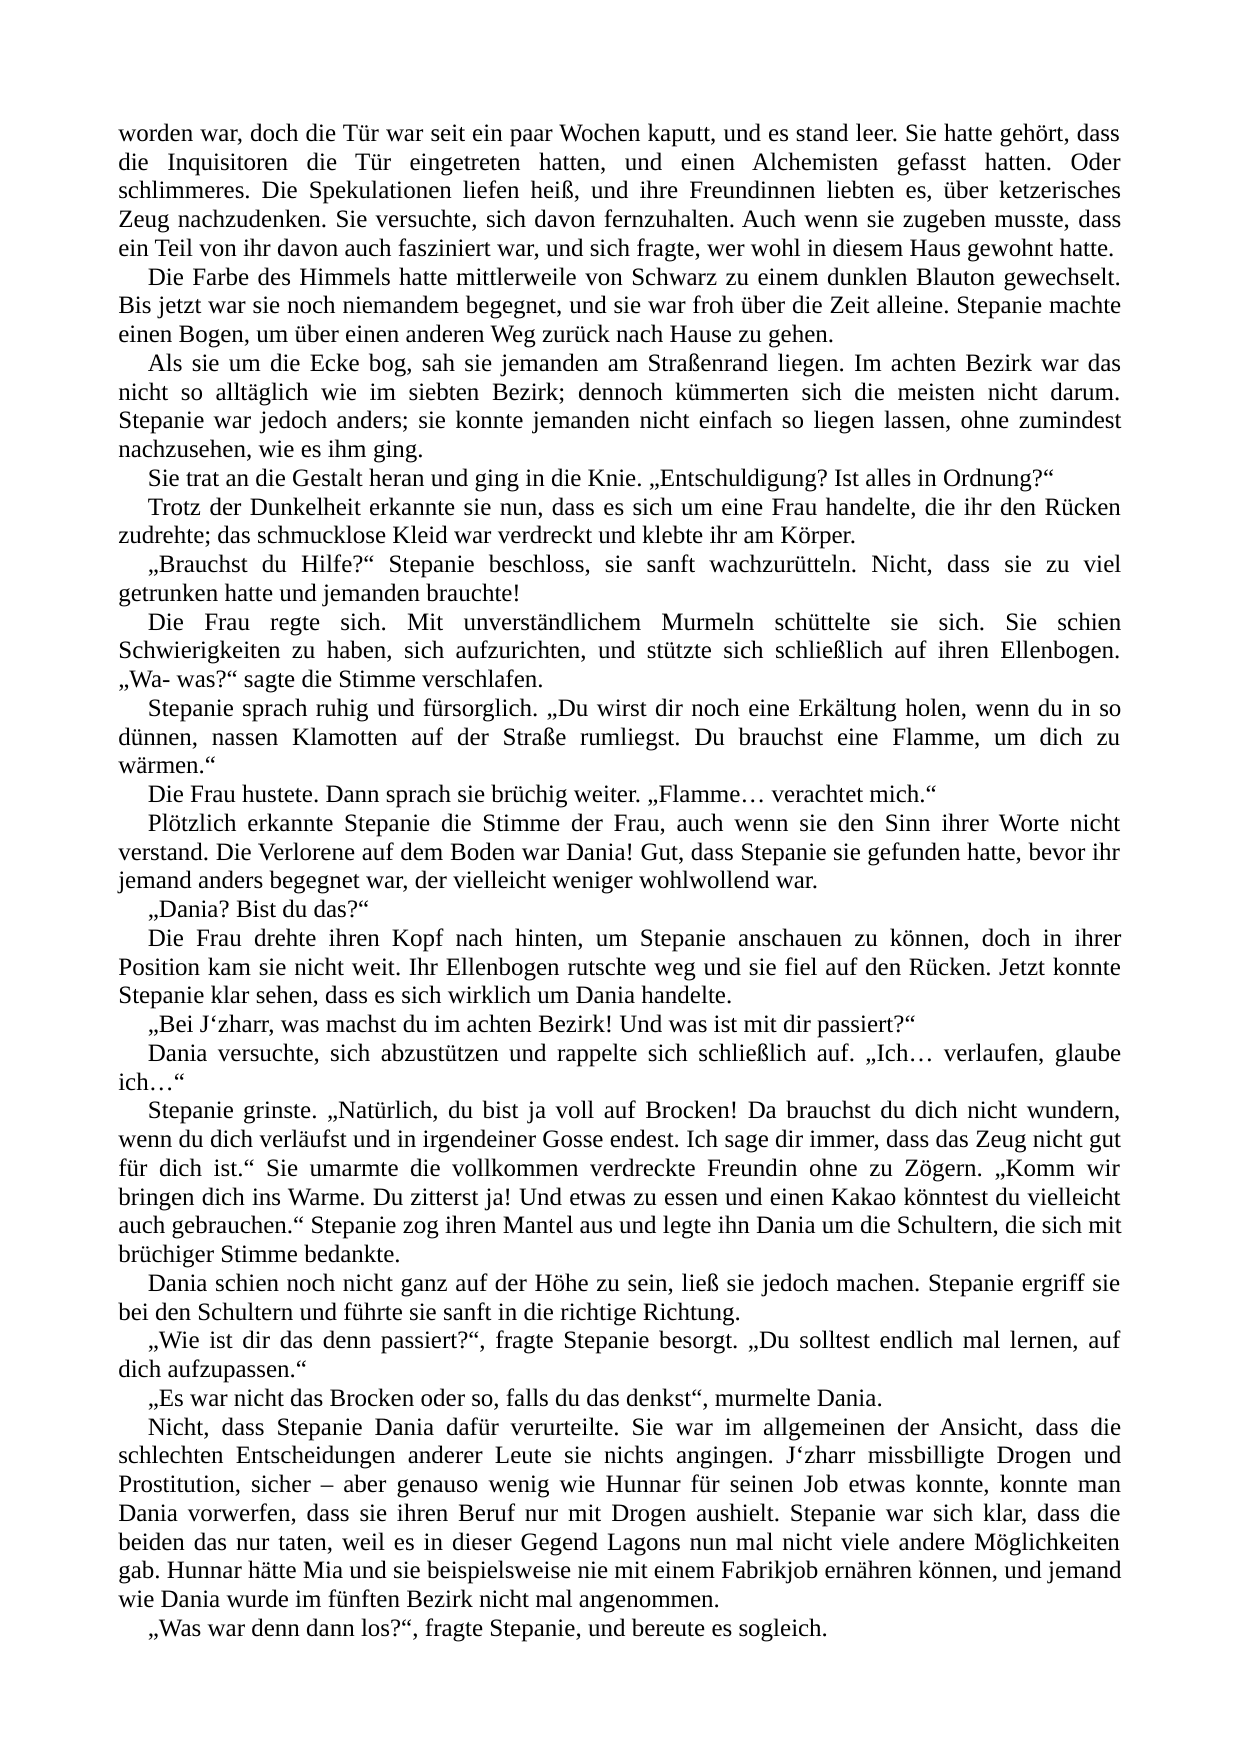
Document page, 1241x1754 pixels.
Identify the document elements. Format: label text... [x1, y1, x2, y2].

text Die Frau hustete. Dann sprach sie brüchig weiter. „Flamme… verachtet mich.“ [118, 779, 1122, 808]
text Als sie um die Ecke bog, sah sie jemanden am Straßenrand liegen. Im achten Bezirk war das nicht so alltäglich wie im siebten Bezirk; dennoch kümmerten sich die meisten nicht darum. Stepanie war jedoch anders; sie konnte jemanden nicht einfach so liegen lassen, ohne zumindest nachzusehen, wie es ihm ging. [118, 348, 1122, 463]
text Dania schien noch nicht ganz auf der Höhe zu sein, ließ sie jedoch machen. Stepanie ergriff sie bei den Schultern und führte sie sanft in die richtige Richtung. [118, 1268, 1122, 1326]
text „Wie ist dir das denn passiert?“, fragte Stepanie besorgt. „Du solltest endlich mal lernen, auf dich aufzupassen.“ [118, 1326, 1122, 1383]
text Die Frau regte sich. Mit unverständlichem Murmeln schüttelte sie sich. Sie schien Schwierigkeiten zu haben, sich aufzurichten, und stützte sich schließlich auf ihren Ellenbogen. „Wa- was?“ sagte die Stimme verschlafen. [118, 607, 1122, 693]
text „Brauchst du Hilfe?“ Stepanie beschloss, sie sanft wachzurütteln. Nicht, dass sie zu viel getrunken hatte und jemanden brauchte! [118, 549, 1122, 607]
text „Was war denn dann los?“, fragte Stepanie, und bereute es sogleich. [118, 1613, 1122, 1642]
text Plötzlich erkannte Stepanie die Stimme der Frau, auch wenn sie den Sinn ihrer Worte nicht verstand. Die Verlorene auf dem Boden war Dania! Gut, dass Stepanie sie gefunden hatte, bevor ihr jemand anders begegnet war, der vielleicht weniger wohlwollend war. [118, 808, 1122, 894]
text „Bei J‘zharr, was machst du im achten Bezirk! Und was ist mit dir passiert?“ [118, 1009, 1122, 1038]
text Sie trat an die Gestalt heran und ging in die Knie. „Entschuldigung? Ist alles in Ordnung?“ [118, 463, 1122, 492]
text Die Farbe des Himmels hatte mittlerweile von Schwarz zu einem dunklen Blauton gewechselt. Bis jetzt war sie noch niemandem begegnet, und sie war froh über die Zeit alleine. Stepanie machte einen Bogen, um über einen anderen Weg zurück nach Hause zu gehen. [118, 262, 1122, 348]
text Stepanie grinste. „Natürlich, du bist ja voll auf Brocken! Da brauchst du dich nicht wundern, wenn du dich verläufst und in irgendeiner Gosse endest. Ich sage dir immer, dass das Zeug nicht gut für dich ist.“ Sie umarmte die vollkommen verdreckte Freundin ohne zu Zögern. „Komm wir bringen dich ins Warme. Du zitterst ja! Und etwas zu essen und einen Kakao könntest du vielleicht auch gebrauchen.“ Stepanie zog ihren Mantel aus und legte ihn Dania um die Schultern, die sich mit brüchiger Stimme bedankte. [118, 1096, 1122, 1268]
text worden war, doch die Tür war seit ein paar Wochen kaputt, und es stand leer. Sie hatte gehört, dass die Inquisitoren die Tür eingetreten hatten, und einen Alchemisten gefasst hatten. Oder schlimmeres. Die Spekulationen liefen heiß, und ihre Freundinnen liebten es, über ketzerisches Zeug nachzudenken. Sie versuchte, sich davon fernzuhalten. Auch wenn sie zugeben musste, dass ein Teil von ihr davon auch fasziniert war, und sich fragte, wer wohl in diesem Haus gewohnt hatte. [118, 118, 1122, 262]
text Die Frau drehte ihren Kopf nach hinten, um Stepanie anschauen zu können, doch in ihrer Position kam sie nicht weit. Ihr Ellenbogen rutschte weg und sie fiel auf den Rücken. Jetzt konnte Stepanie klar sehen, dass es sich wirklich um Dania handelte. [118, 923, 1122, 1009]
text „Dania? Bist du das?“ [118, 894, 1122, 923]
text Stepanie sprach ruhig und fürsorglich. „Du wirst dir noch eine Erkältung holen, wenn du in so dünnen, nassen Klamotten auf der Straße rumliegst. Du brauchst eine Flamme, um dich zu wärmen.“ [118, 693, 1122, 779]
text Nicht, dass Stepanie Dania dafür verurteilte. Sie war im allgemeinen der Ansicht, dass die schlechten Entscheidungen anderer Leute sie nichts angingen. J‘zharr missbilligte Drogen und Prostitution, sicher – aber genauso wenig wie Hunnar für seinen Job etwas konnte, konnte man Dania vorwerfen, dass sie ihren Beruf nur mit Drogen aushielt. Stepanie war sich klar, dass die beiden das nur taten, weil es in dieser Gegend Lagons nun mal nicht viele andere Möglichkeiten gab. Hunnar hätte Mia und sie beispielsweise nie mit einem Fabrikjob ernähren können, und jemand wie Dania wurde im fünften Bezirk nicht mal angenommen. [118, 1412, 1122, 1613]
text Dania versuchte, sich abzustützen und rappelte sich schließlich auf. „Ich… verlaufen, glaube ich…“ [118, 1038, 1122, 1096]
text „Es war nicht das Brocken oder so, falls du das denkst“, murmelte Dania. [118, 1383, 1122, 1412]
text Trotz der Dunkelheit erkannte sie nun, dass es sich um eine Frau handelte, die ihr den Rücken zudrehte; das schmucklose Kleid war verdreckt und klebte ihr am Körper. [118, 492, 1122, 549]
